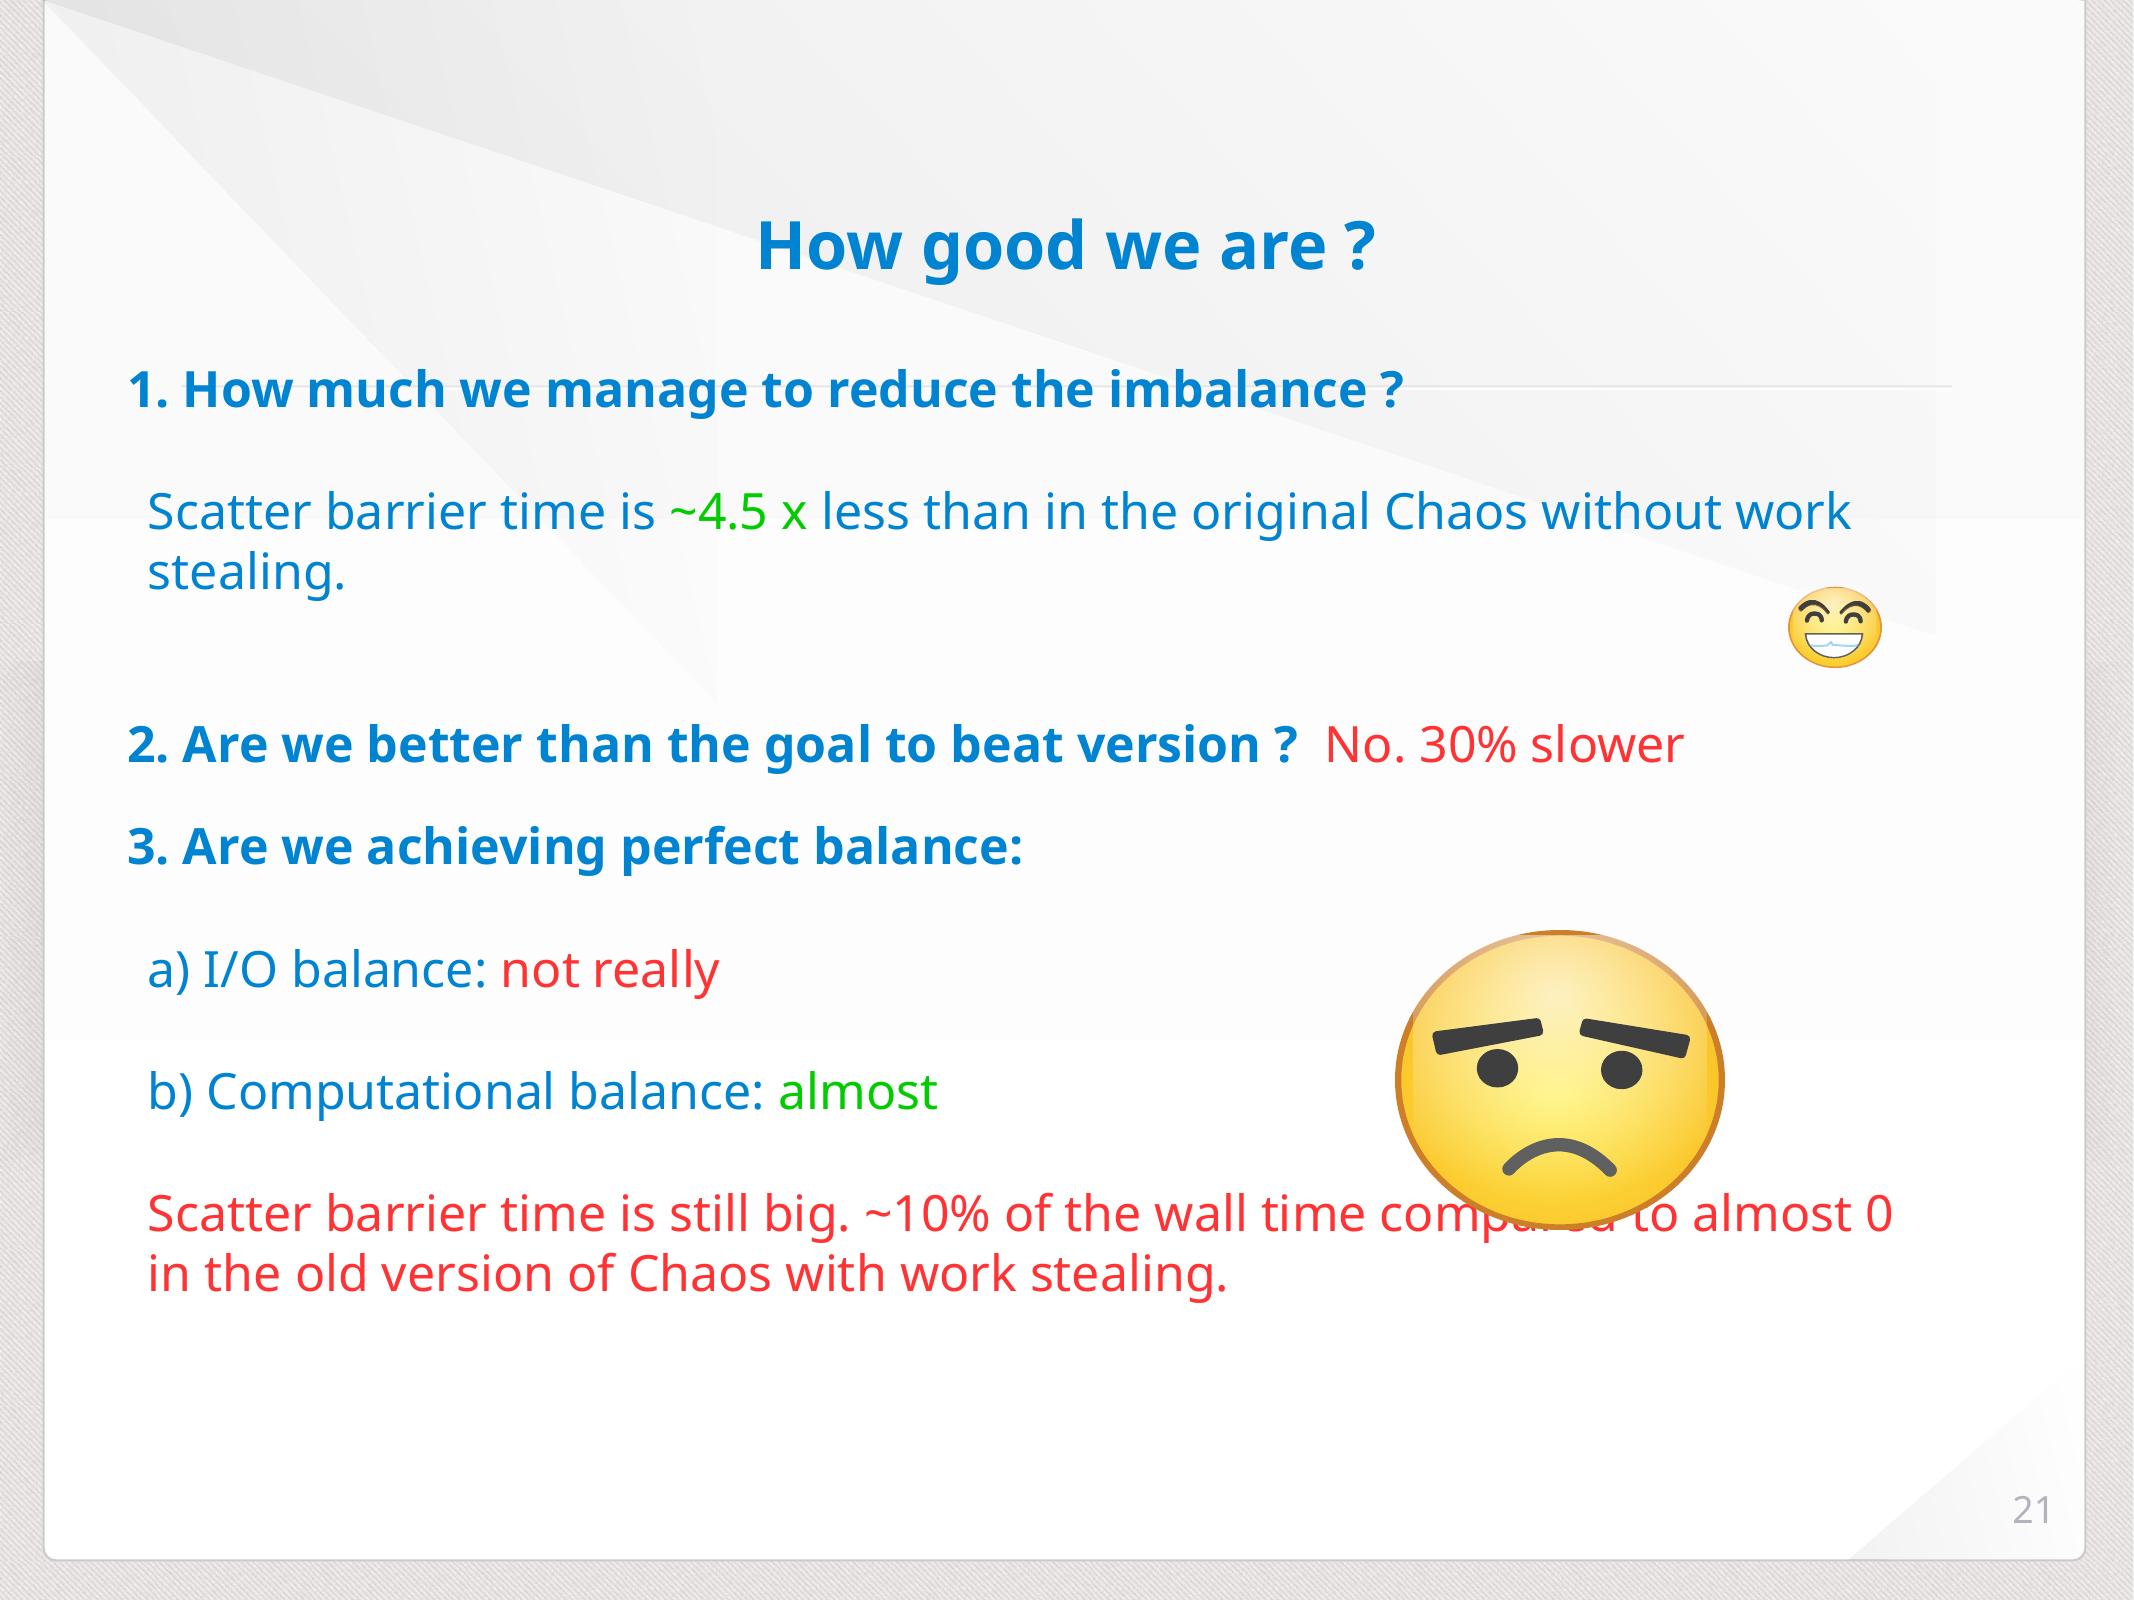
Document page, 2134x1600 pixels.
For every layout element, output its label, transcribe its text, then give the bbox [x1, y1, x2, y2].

picture [0, 0, 2134, 1600]
list 1. How much we manage to reduce the imbalance ? Scatter barrier time is ~4.5 x less than in the original Chaos without work stealing. 2. Are we better than the goal to beat version ? No. 30% slower 3. Are we achieving perfect balance: a) I/O balance: not really b) Computational balance: almost Scatter barrier time is still big. ~10% of the wall time compared to almost 0 in the old version of Chaos with work stealing. [75, 285, 1951, 1381]
title How good we are ? [181, 145, 1953, 355]
slide_number [1909, 1476, 2071, 1548]
picture [1395, 930, 1726, 1231]
picture [1780, 579, 1891, 676]
